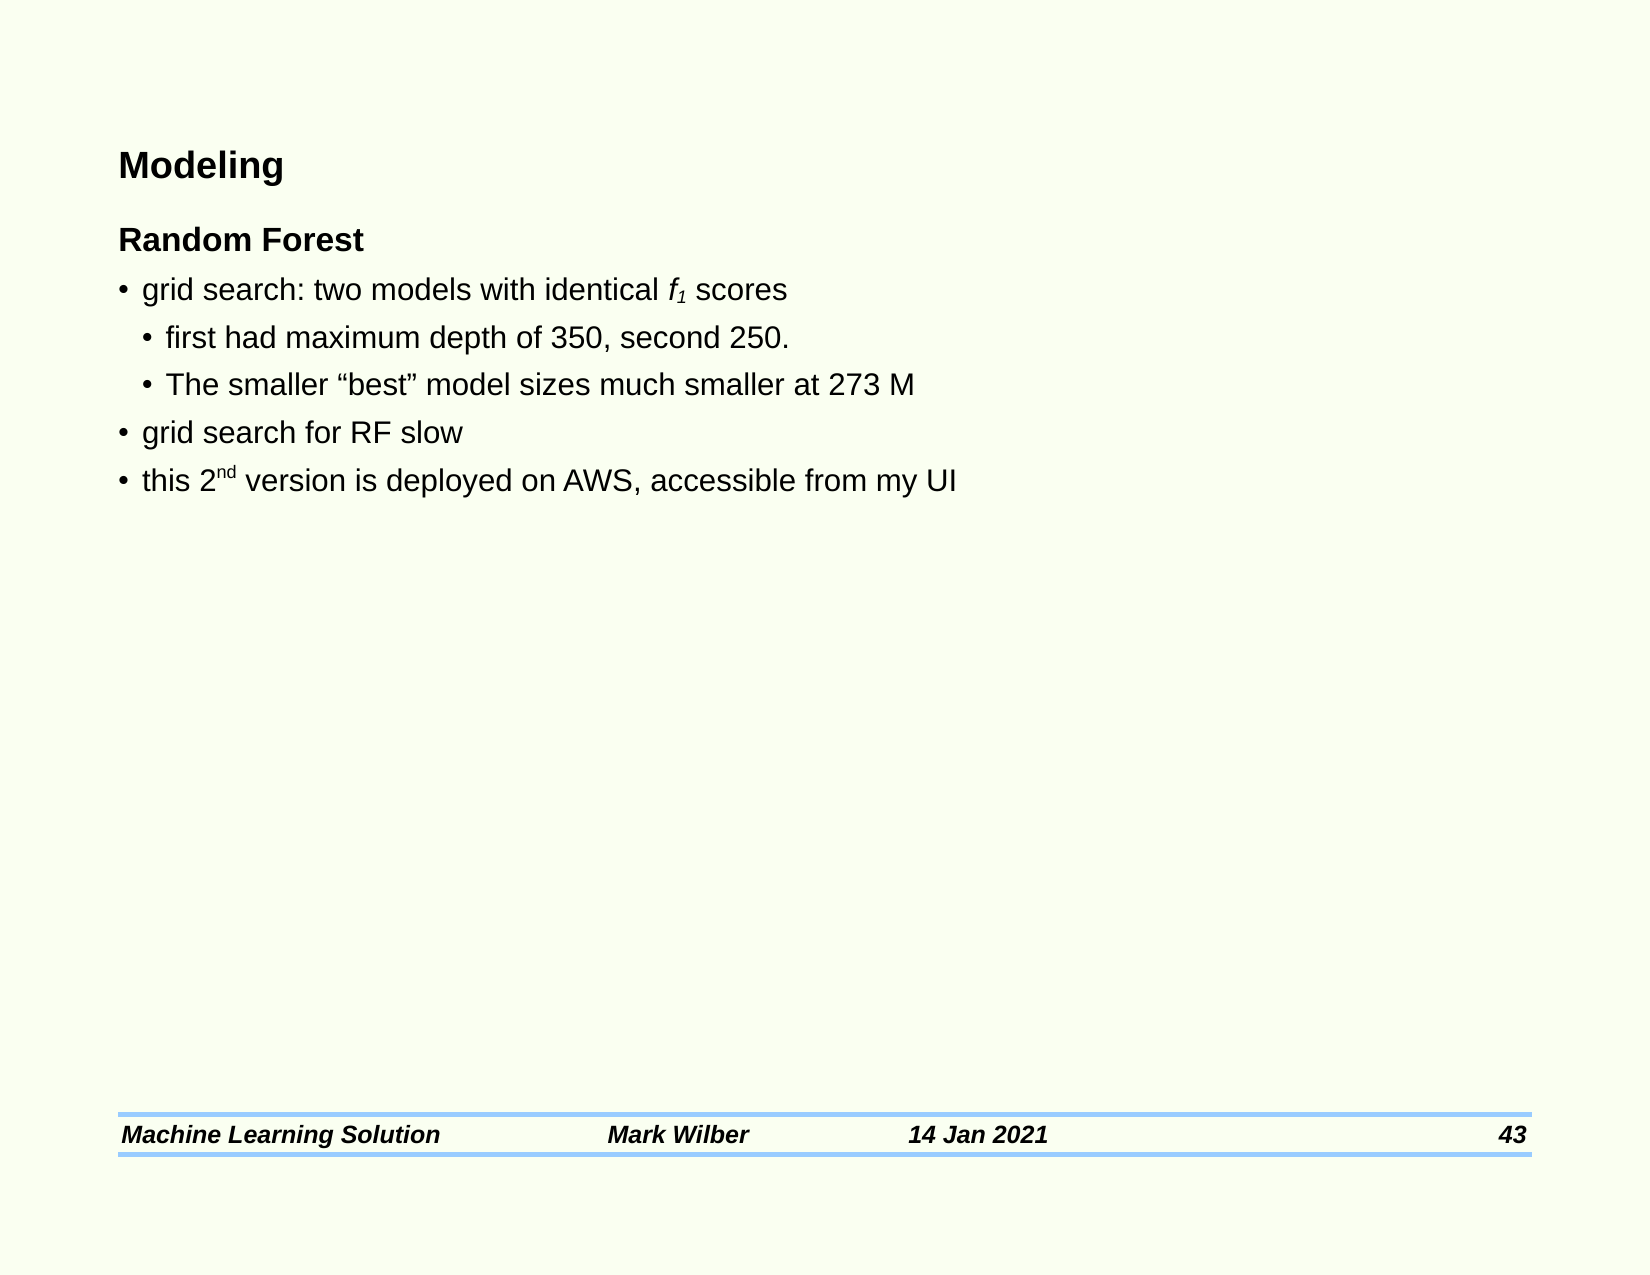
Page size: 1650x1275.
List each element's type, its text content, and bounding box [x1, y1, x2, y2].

list first had maximum depth of 350, second 250. [142, 319, 1532, 355]
list grid search for RF slow [118, 414, 1532, 450]
subtitle Modeling [118, 143, 1532, 187]
list this 2nd version is deployed on AWS, accessible from my UI [118, 462, 1532, 498]
subtitle Random Forest [118, 220, 1532, 259]
list grid search: two models with identical f1 scores [118, 271, 1532, 307]
list The smaller “best” model sizes much smaller at 273 M [142, 366, 1532, 403]
